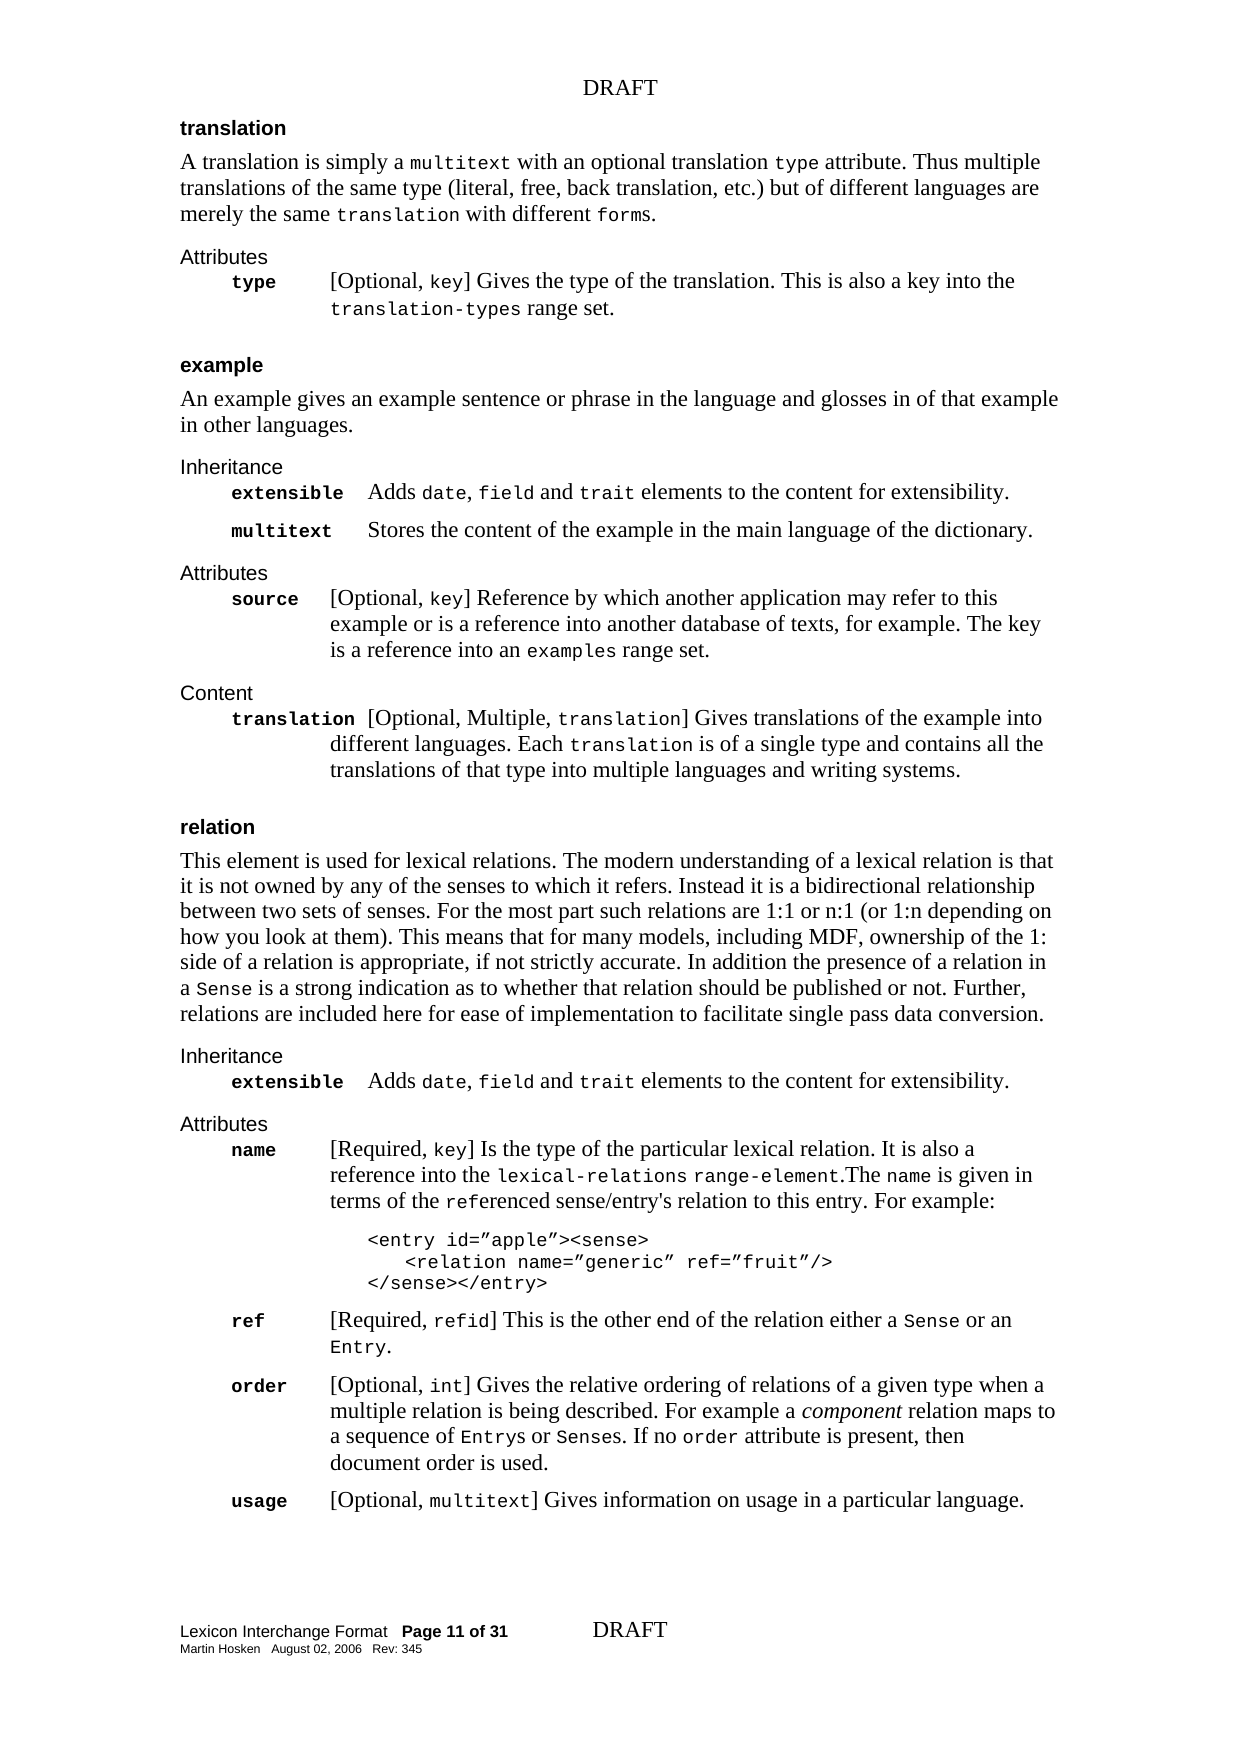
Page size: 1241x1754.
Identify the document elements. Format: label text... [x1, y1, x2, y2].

text usage [Optional, multitext] Gives information on usage in a particular language. [231, 1487, 1061, 1513]
text multitext Stores the content of the example in the main language of the dictionary. [231, 517, 1061, 543]
subtitle translation [180, 117, 1061, 140]
subtitle Inheritance [180, 1045, 1061, 1068]
text extensible Adds date, field and trait elements to the content for extensibility. [231, 479, 1061, 505]
text translation [Optional, Multiple, translation] Gives translations of the example into different languages. Each translation is of a single type and contains all the translations of that type into multiple languages and writing systems. [231, 704, 1061, 782]
text extensible Adds date, field and trait elements to the content for extensibility. [231, 1068, 1061, 1094]
subtitle Attributes [180, 245, 1061, 268]
subtitle relation [180, 816, 1061, 839]
subtitle Attributes [180, 1113, 1061, 1136]
text An example gives an example sentence or phrase in the language and glosses in of that example in other languages. [180, 386, 1061, 437]
subtitle Attributes [180, 562, 1061, 585]
text order [Optional, int] Gives the relative ordering of relations of a given type when a multiple relation is being described. For example a component relation maps to a sequence of Entrys or Senses. If no order attribute is present, then document order is used. [231, 1372, 1061, 1475]
text <entry id=”apple”><sense> <relation name=”generic” ref=”fruit”/> </sense></entry> [231, 1226, 1061, 1295]
text name [Required, key] Is the type of the particular lexical relation. It is also a reference into the lexical-relations range-element.The name is given in terms of the referenced sense/entry's relation to this entry. For example: [231, 1136, 1061, 1214]
text ref [Required, refid] This is the other end of the relation either a Sense or an Entry. [231, 1307, 1061, 1359]
text type [Optional, key] Gives the type of the translation. This is also a key into the translation-types range set. [231, 268, 1061, 321]
subtitle Inheritance [180, 456, 1061, 479]
text source [Optional, key] Reference by which another application may refer to this example or is a reference into another database of texts, for example. The key is a reference into an examples range set. [231, 585, 1061, 663]
text A translation is simply a multitext with an optional translation type attribute. Thus multiple translations of the same type (literal, free, back translation, etc.) but of different languages are merely the same translation with different forms. [180, 149, 1061, 227]
text This element is used for lexical relations. The modern understanding of a lexical relation is that it is not owned by any of the senses to which it refers. Instead it is a bidirectional relationship between two sets of senses. For the most part such relations are 1:1 or n:1 (or 1:n depending on how you look at them). This means that for many models, including MDF, ownership of the 1: side of a relation is appropriate, if not strictly accurate. In addition the presence of a relation in a Sense is a strong indication as to whether that relation should be published or not. Further, relations are included here for ease of implementation to facilitate single pass data conversion. [180, 848, 1061, 1026]
subtitle Content [180, 681, 1061, 704]
subtitle example [180, 354, 1061, 377]
